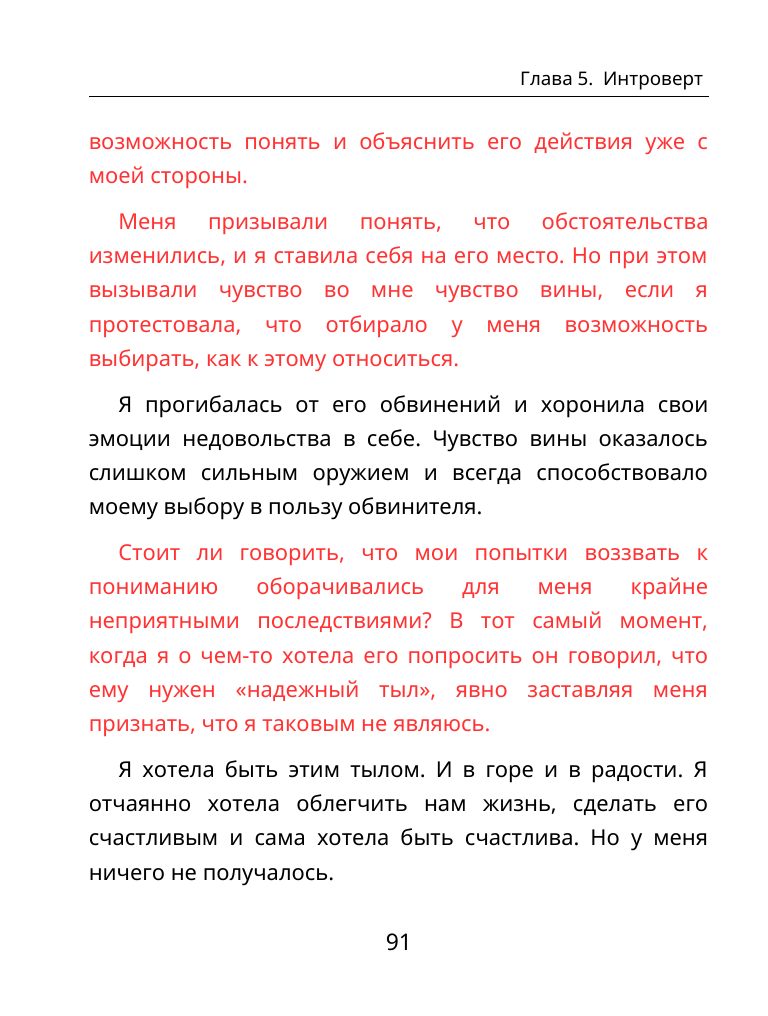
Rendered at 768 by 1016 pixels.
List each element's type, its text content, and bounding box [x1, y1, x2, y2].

text возможность понять и объяснить его действия уже с моей стороны. [88, 126, 709, 190]
text Стоит ли говорить, что мои попытки воззвать к пониманию оборачивались для меня крайне неприятными последствиями? В тот самый момент, когда я о чем-то хотела его попросить он говорил, что ему нужен «надежный тыл», явно заставляя меня признать, что я таковым не являюсь. [88, 537, 709, 738]
text Я хотела быть этим тылом. И в горе и в радости. Я отчаянно хотела облегчить нам жизнь, сделать его счастливым и сама хотела быть счастлива. Но у меня ничего не получалось. [88, 754, 709, 886]
text Я прогибалась от его обвинений и хоронила свои эмоции недовольства в себе. Чувство вины оказалось слишком сильным оружием и всегда способствовало моему выбору в пользу обвинителя. [88, 389, 709, 521]
text Меня призывали понять, что обстоятельства изменились, и я ставила себя на его место. Но при этом вызывали чувство во мне чувство вины, если я протестовала, что отбирало у меня возможность выбирать, как к этому относиться. [88, 206, 709, 373]
